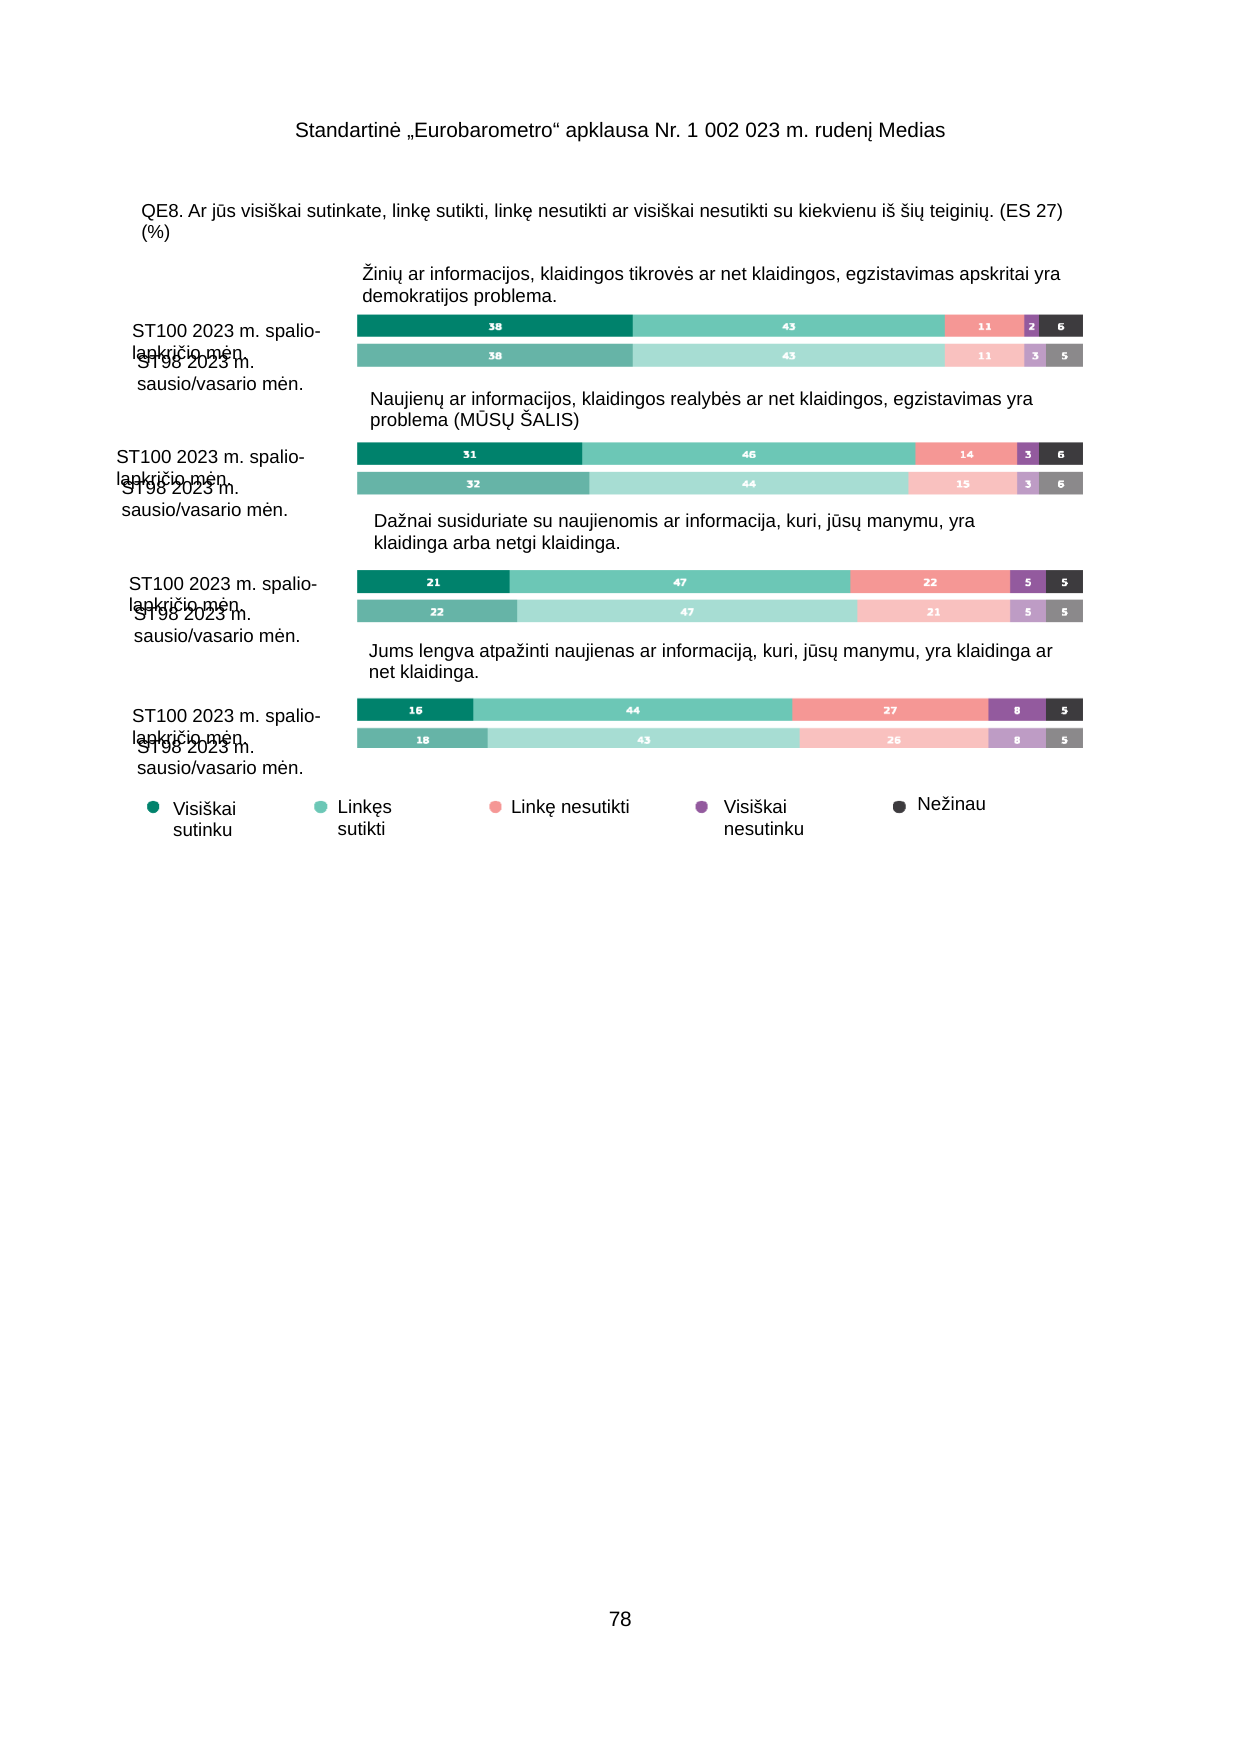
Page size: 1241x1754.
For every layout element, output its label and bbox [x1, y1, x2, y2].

picture [130, 783, 908, 821]
picture [355, 311, 1085, 748]
